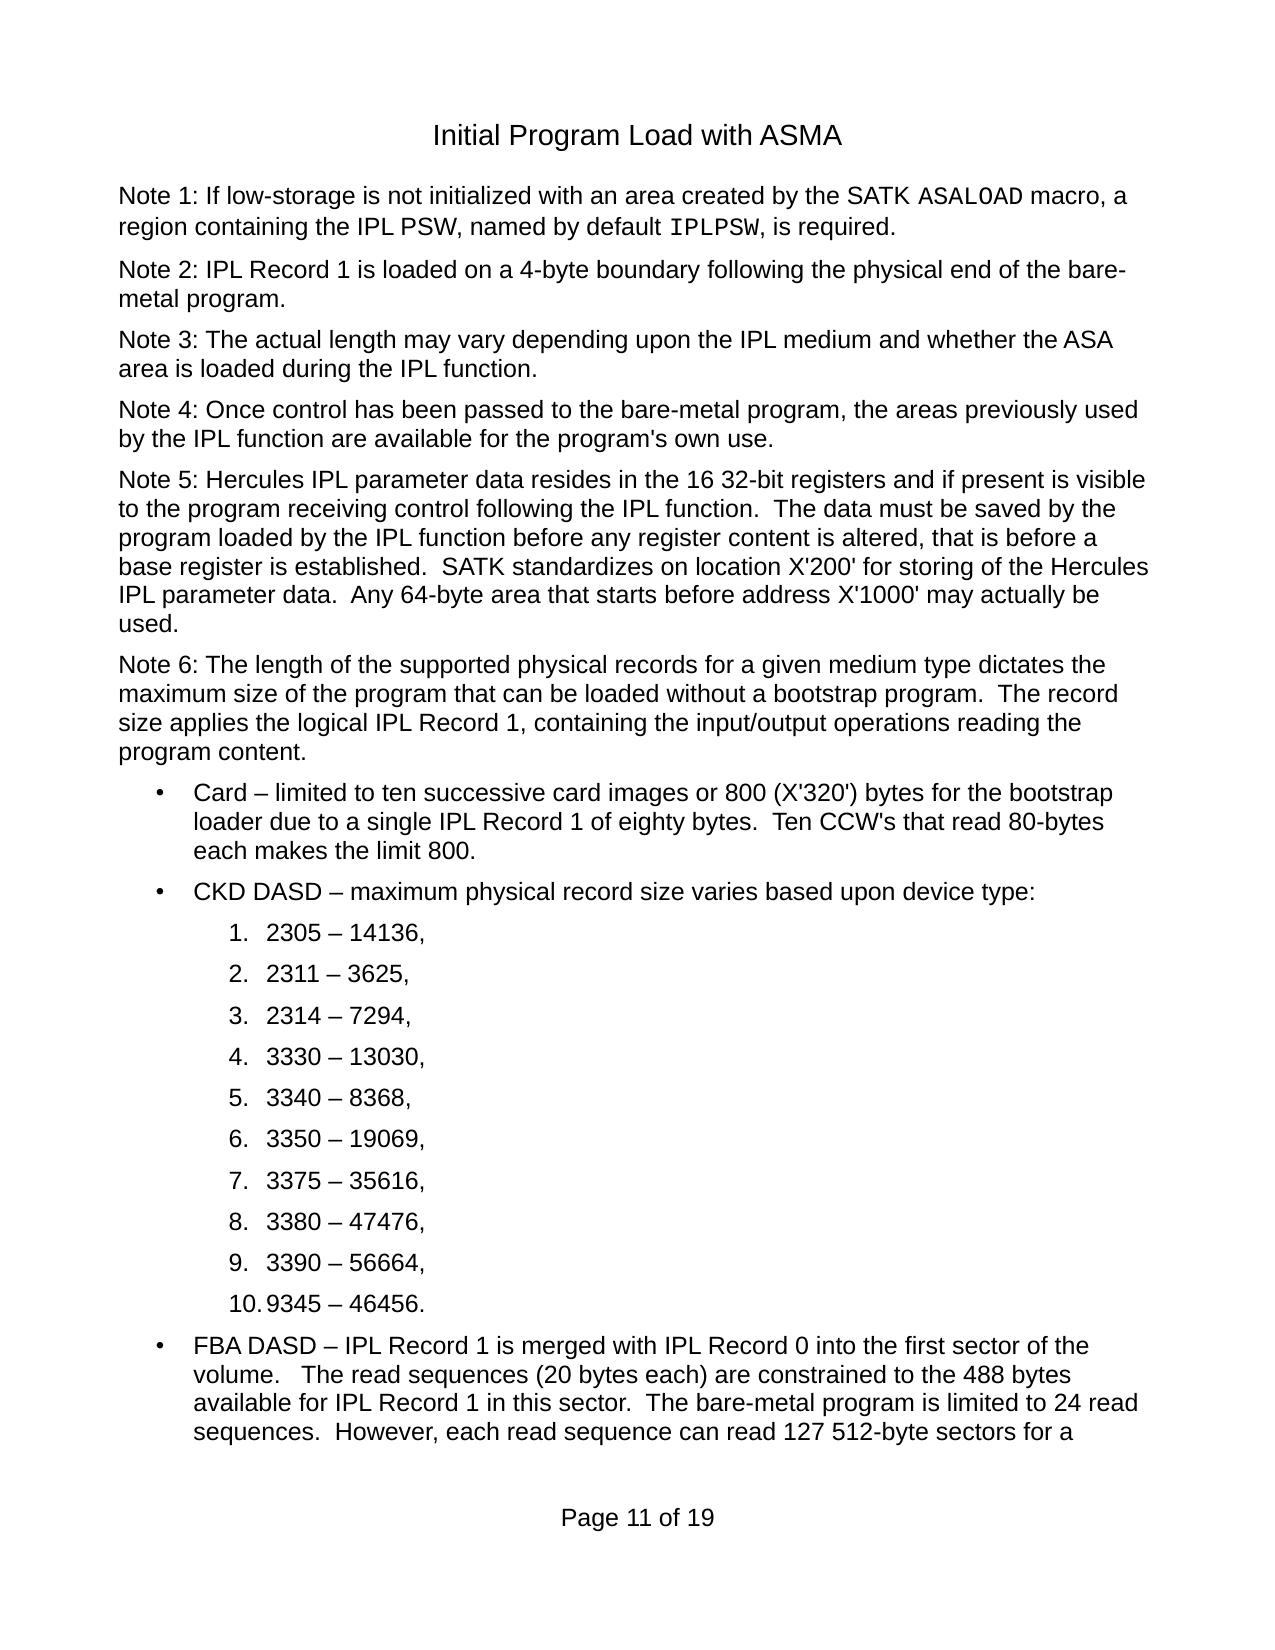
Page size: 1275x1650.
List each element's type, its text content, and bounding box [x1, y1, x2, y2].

text Note 4: Once control has been passed to the bare-metal program, the areas previously used by the IPL function are available for the program's own use. [118, 396, 1157, 453]
list 9345 – 46456. [228, 1289, 1157, 1318]
list 3340 – 8368, [228, 1083, 1157, 1112]
list FBA DASD – IPL Record 1 is merged with IPL Record 0 into the first sector of the volume. The read sequences (20 bytes each) are constrained to the 488 bytes available for IPL Record 1 in this sector. The bare-metal program is limited to 24 read sequences. However, each read sequence can read 127 512-byte sectors for a [156, 1331, 1157, 1446]
list CKD DASD – maximum physical record size varies based upon device type: [156, 877, 1157, 906]
text Note 5: Hercules IPL parameter data resides in the 16 32-bit registers and if present is visible to the program receiving control following the IPL function. The data must be saved by the program loaded by the IPL function before any register content is altered, that is before a base register is established. SATK standardizes on location X'200' for storing of the Hercules IPL parameter data. Any 64-byte area that starts before address X'1000' may actually be used. [118, 466, 1157, 638]
list 2305 – 14136, [228, 918, 1157, 947]
text Note 3: The actual length may vary depending upon the IPL medium and whether the ASA area is loaded during the IPL function. [118, 326, 1157, 383]
text Note 1: If low-storage is not initialized with an area created by the SATK ASALOAD macro, a region containing the IPL PSW, named by default IPLPSW, is required. [118, 181, 1157, 243]
list 3350 – 19069, [228, 1124, 1157, 1153]
list 3380 – 47476, [228, 1207, 1157, 1236]
list 3330 – 13030, [228, 1042, 1157, 1071]
list 3375 – 35616, [228, 1166, 1157, 1194]
list 2311 – 3625, [228, 959, 1157, 988]
text Note 2: IPL Record 1 is loaded on a 4-byte boundary following the physical end of the bare-metal program. [118, 256, 1157, 313]
list 2314 – 7294, [228, 1001, 1157, 1029]
text Note 6: The length of the supported physical records for a given medium type dictates the maximum size of the program that can be loaded without a bootstrap program. The record size applies the logical IPL Record 1, containing the input/output operations reading the program content. [118, 651, 1157, 766]
list 3390 – 56664, [228, 1248, 1157, 1277]
list Card – limited to ten successive card images or 800 (X'320') bytes for the bootstrap loader due to a single IPL Record 1 of eighty bytes. Ten CCW's that read 80-bytes each makes the limit 800. [156, 778, 1157, 864]
